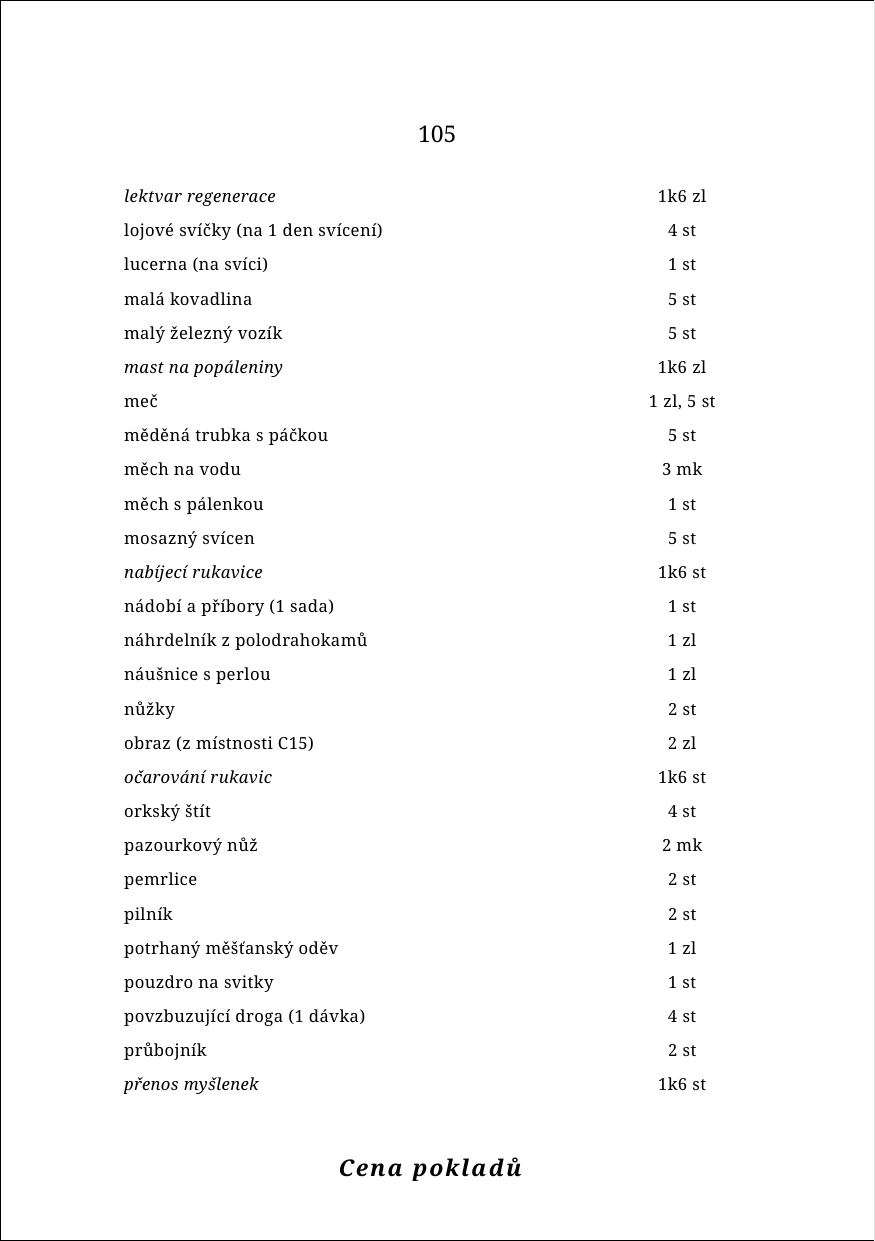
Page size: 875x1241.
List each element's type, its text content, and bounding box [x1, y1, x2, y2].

table_cell 4 st [608, 213, 756, 247]
table_cell průbojník [118, 1033, 608, 1067]
table_cell 1 st [608, 486, 756, 521]
table_cell lucerna (na svíci) [118, 247, 608, 281]
table_cell 2 st [608, 1033, 756, 1067]
table_cell 1 zl [608, 657, 756, 691]
table_cell měch na vodu [118, 452, 608, 486]
table_cell měch s⁠ pálenkou [118, 486, 608, 521]
table_cell očarování rukavic [118, 760, 608, 794]
table_cell 5 st [608, 281, 756, 316]
table_cell 1 zl, 5 st [608, 384, 756, 418]
table_cell 2 st [608, 862, 756, 896]
table_cell potrhaný měšťanský oděv [118, 931, 608, 965]
table_cell pemrlice [118, 862, 608, 896]
table_cell mast na popáleniny [118, 350, 608, 384]
table_cell náhrdelník z polodrahokamů [118, 623, 608, 657]
table_cell mosazný svícen [118, 521, 608, 555]
table_cell meč [118, 384, 608, 418]
table_cell 4 st [608, 794, 756, 828]
table_cell 3 mk [608, 452, 756, 486]
table_cell nádobí a příbory (1 sada) [118, 589, 608, 623]
table_cell 1 zl [608, 623, 756, 657]
table_cell orkský štít [118, 794, 608, 828]
table_cell 1 st [608, 589, 756, 623]
table_cell 1k6 st [608, 555, 756, 589]
table_cell 1 zl [608, 931, 756, 965]
table_cell náušnice s perlou [118, 657, 608, 691]
table_cell 4 st [608, 999, 756, 1033]
table_cell nůžky [118, 691, 608, 726]
table_cell měděná trubka s páčkou [118, 418, 608, 452]
table_cell 5 st [608, 418, 756, 452]
table_cell pilník [118, 896, 608, 931]
table_cell 2 st [608, 896, 756, 931]
table_cell 1 st [608, 965, 756, 999]
table_cell nabíjecí rukavice [118, 555, 608, 589]
table_cell povzbuzující droga (1 dávka) [118, 999, 608, 1033]
table_cell pazourkový nůž [118, 828, 608, 862]
table_cell 1k6 zl [608, 179, 756, 213]
table_cell 2 st [608, 691, 756, 726]
table_cell 5 st [608, 521, 756, 555]
table_cell 2 zl [608, 726, 756, 760]
table_cell 1 st [608, 247, 756, 281]
table_cell 1k6 zl [608, 350, 756, 384]
table_cell 5 st [608, 316, 756, 350]
table_cell lektvar regenerace [118, 179, 608, 213]
table_cell obraz (z⁠ místnosti C15) [118, 726, 608, 760]
table_cell 1k6 st [608, 1067, 756, 1101]
table_cell lojové svíčky (na 1 den svícení) [118, 213, 608, 247]
table_cell 2 mk [608, 828, 756, 862]
table_cell malý železný vozík [118, 316, 608, 350]
table_cell pouzdro na svitky [118, 965, 608, 999]
table_cell 1k6 st [608, 760, 756, 794]
table_cell přenos myšlenek [118, 1067, 608, 1101]
table_cell malá kovadlina [118, 281, 608, 316]
